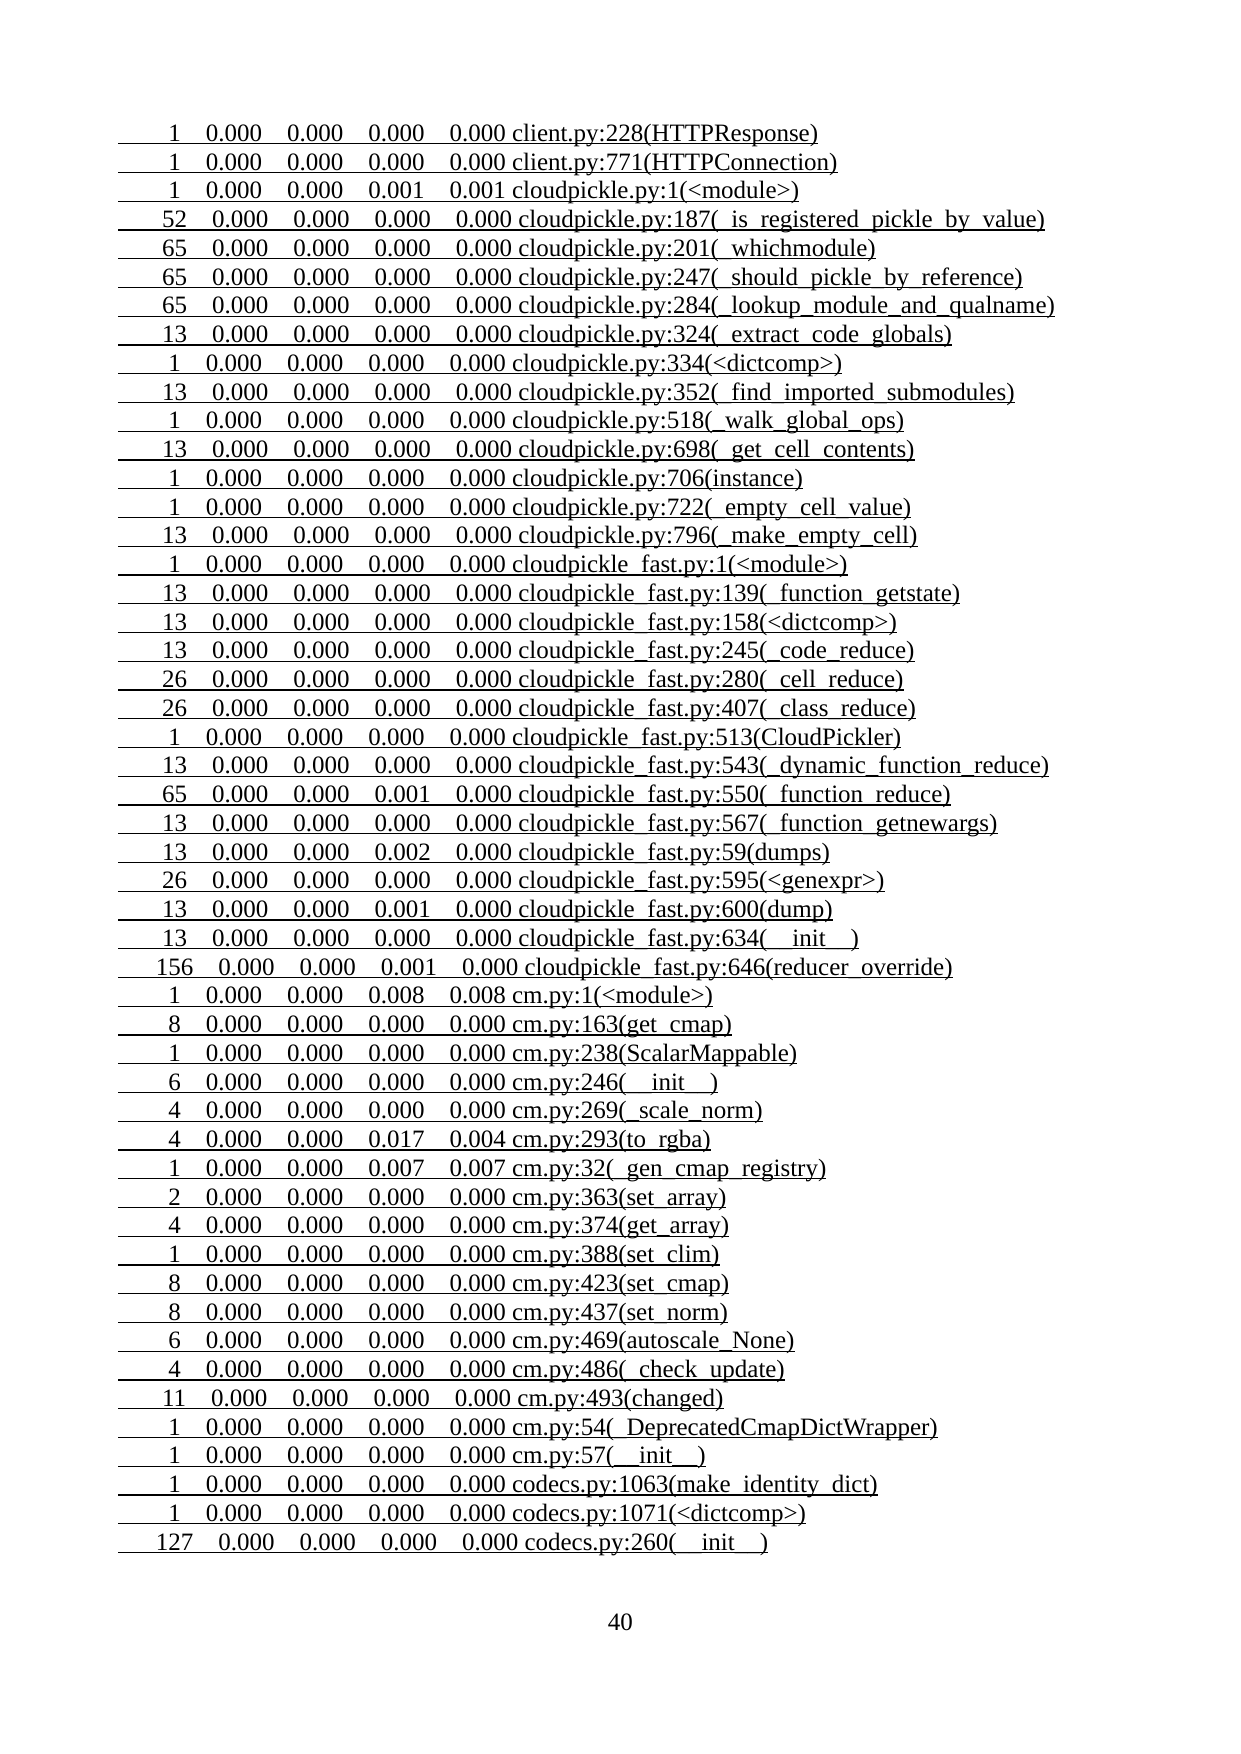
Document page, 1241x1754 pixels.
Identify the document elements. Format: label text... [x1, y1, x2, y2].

text 13 0.000 0.000 0.000 0.000 cloudpickle.py:698(_get_cell_contents) [118, 434, 1122, 463]
text 26 0.000 0.000 0.000 0.000 cloudpickle_fast.py:595(<genexpr>) [118, 866, 1122, 894]
text 6 0.000 0.000 0.000 0.000 cm.py:246(__init__) [118, 1067, 1122, 1096]
text 65 0.000 0.000 0.000 0.000 cloudpickle.py:284(_lookup_module_and_qualname) [118, 291, 1122, 319]
text 65 0.000 0.000 0.001 0.000 cloudpickle_fast.py:550(_function_reduce) [118, 779, 1122, 808]
text 1 0.000 0.000 0.000 0.000 codecs.py:1063(make_identity_dict) [118, 1469, 1122, 1498]
text 65 0.000 0.000 0.000 0.000 cloudpickle.py:247(_should_pickle_by_reference) [118, 262, 1122, 291]
text 13 0.000 0.000 0.000 0.000 cloudpickle_fast.py:245(_code_reduce) [118, 636, 1122, 664]
text 1 0.000 0.000 0.000 0.000 cloudpickle.py:518(_walk_global_ops) [118, 406, 1122, 434]
text 4 0.000 0.000 0.017 0.004 cm.py:293(to_rgba) [118, 1124, 1122, 1153]
text 13 0.000 0.000 0.001 0.000 cloudpickle_fast.py:600(dump) [118, 894, 1122, 923]
text 6 0.000 0.000 0.000 0.000 cm.py:469(autoscale_None) [118, 1326, 1122, 1354]
text 8 0.000 0.000 0.000 0.000 cm.py:437(set_norm) [118, 1297, 1122, 1326]
text 13 0.000 0.000 0.000 0.000 cloudpickle_fast.py:634(__init__) [118, 923, 1122, 952]
text 4 0.000 0.000 0.000 0.000 cm.py:486(_check_update) [118, 1354, 1122, 1383]
text 1 0.000 0.000 0.000 0.000 cm.py:388(set_clim) [118, 1239, 1122, 1268]
text 1 0.000 0.000 0.001 0.001 cloudpickle.py:1(<module>) [118, 176, 1122, 204]
text 127 0.000 0.000 0.000 0.000 codecs.py:260(__init__) [118, 1527, 1122, 1556]
text 1 0.000 0.000 0.000 0.000 cm.py:57(__init__) [118, 1441, 1122, 1469]
text 13 0.000 0.000 0.002 0.000 cloudpickle_fast.py:59(dumps) [118, 837, 1122, 866]
text 1 0.000 0.000 0.000 0.000 client.py:228(HTTPResponse) [118, 118, 1122, 147]
text 8 0.000 0.000 0.000 0.000 cm.py:163(get_cmap) [118, 1009, 1122, 1038]
text 52 0.000 0.000 0.000 0.000 cloudpickle.py:187(_is_registered_pickle_by_value) [118, 204, 1122, 233]
text 1 0.000 0.000 0.000 0.000 cloudpickle_fast.py:513(CloudPickler) [118, 722, 1122, 751]
text 1 0.000 0.000 0.008 0.008 cm.py:1(<module>) [118, 981, 1122, 1009]
text 1 0.000 0.000 0.000 0.000 cloudpickle.py:706(instance) [118, 463, 1122, 492]
text 1 0.000 0.000 0.000 0.000 cm.py:54(_DeprecatedCmapDictWrapper) [118, 1412, 1122, 1441]
text 11 0.000 0.000 0.000 0.000 cm.py:493(changed) [118, 1383, 1122, 1412]
text 1 0.000 0.000 0.007 0.007 cm.py:32(_gen_cmap_registry) [118, 1153, 1122, 1182]
text 2 0.000 0.000 0.000 0.000 cm.py:363(set_array) [118, 1182, 1122, 1211]
text 26 0.000 0.000 0.000 0.000 cloudpickle_fast.py:407(_class_reduce) [118, 693, 1122, 722]
text 1 0.000 0.000 0.000 0.000 cloudpickle_fast.py:1(<module>) [118, 549, 1122, 578]
text 13 0.000 0.000 0.000 0.000 cloudpickle_fast.py:158(<dictcomp>) [118, 607, 1122, 636]
text 8 0.000 0.000 0.000 0.000 cm.py:423(set_cmap) [118, 1268, 1122, 1297]
text 4 0.000 0.000 0.000 0.000 cm.py:269(_scale_norm) [118, 1096, 1122, 1124]
text 13 0.000 0.000 0.000 0.000 cloudpickle.py:796(_make_empty_cell) [118, 521, 1122, 549]
text 1 0.000 0.000 0.000 0.000 cloudpickle.py:334(<dictcomp>) [118, 348, 1122, 377]
text 156 0.000 0.000 0.001 0.000 cloudpickle_fast.py:646(reducer_override) [118, 952, 1122, 981]
text 13 0.000 0.000 0.000 0.000 cloudpickle.py:324(_extract_code_globals) [118, 319, 1122, 348]
text 1 0.000 0.000 0.000 0.000 cm.py:238(ScalarMappable) [118, 1038, 1122, 1067]
text 13 0.000 0.000 0.000 0.000 cloudpickle_fast.py:139(_function_getstate) [118, 578, 1122, 607]
text 1 0.000 0.000 0.000 0.000 codecs.py:1071(<dictcomp>) [118, 1498, 1122, 1527]
text 65 0.000 0.000 0.000 0.000 cloudpickle.py:201(_whichmodule) [118, 233, 1122, 262]
text 13 0.000 0.000 0.000 0.000 cloudpickle.py:352(_find_imported_submodules) [118, 377, 1122, 406]
text 13 0.000 0.000 0.000 0.000 cloudpickle_fast.py:567(_function_getnewargs) [118, 808, 1122, 837]
text 26 0.000 0.000 0.000 0.000 cloudpickle_fast.py:280(_cell_reduce) [118, 664, 1122, 693]
text 13 0.000 0.000 0.000 0.000 cloudpickle_fast.py:543(_dynamic_function_reduce) [118, 751, 1122, 779]
text 1 0.000 0.000 0.000 0.000 client.py:771(HTTPConnection) [118, 147, 1122, 176]
text 1 0.000 0.000 0.000 0.000 cloudpickle.py:722(_empty_cell_value) [118, 492, 1122, 521]
text 4 0.000 0.000 0.000 0.000 cm.py:374(get_array) [118, 1211, 1122, 1239]
